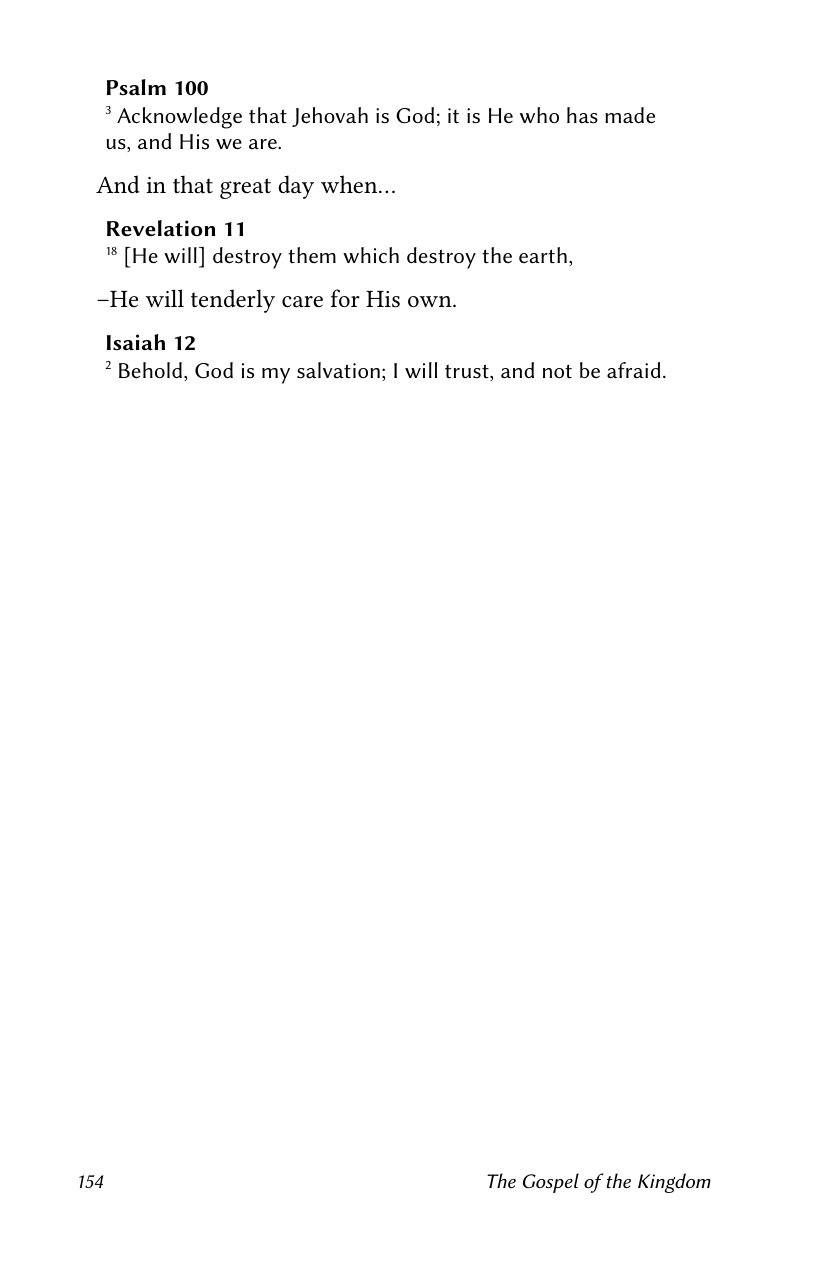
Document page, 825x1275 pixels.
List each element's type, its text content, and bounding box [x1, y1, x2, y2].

text Revelation 11 [105, 216, 712, 242]
text –He will tenderly care for His own. [75, 285, 712, 314]
text Isaiah 12 [105, 330, 712, 356]
text 3 Acknowledge that Jehovah is God; it is He who has made us, and His we are. [105, 103, 682, 155]
text 18 [He will] destroy them which destroy the earth, [105, 243, 682, 269]
text 2 Behold, God is my salvation; I will trust, and not be afraid. [105, 358, 682, 384]
text And in that great day when… [75, 171, 712, 199]
text Psalm 100 [105, 75, 712, 101]
